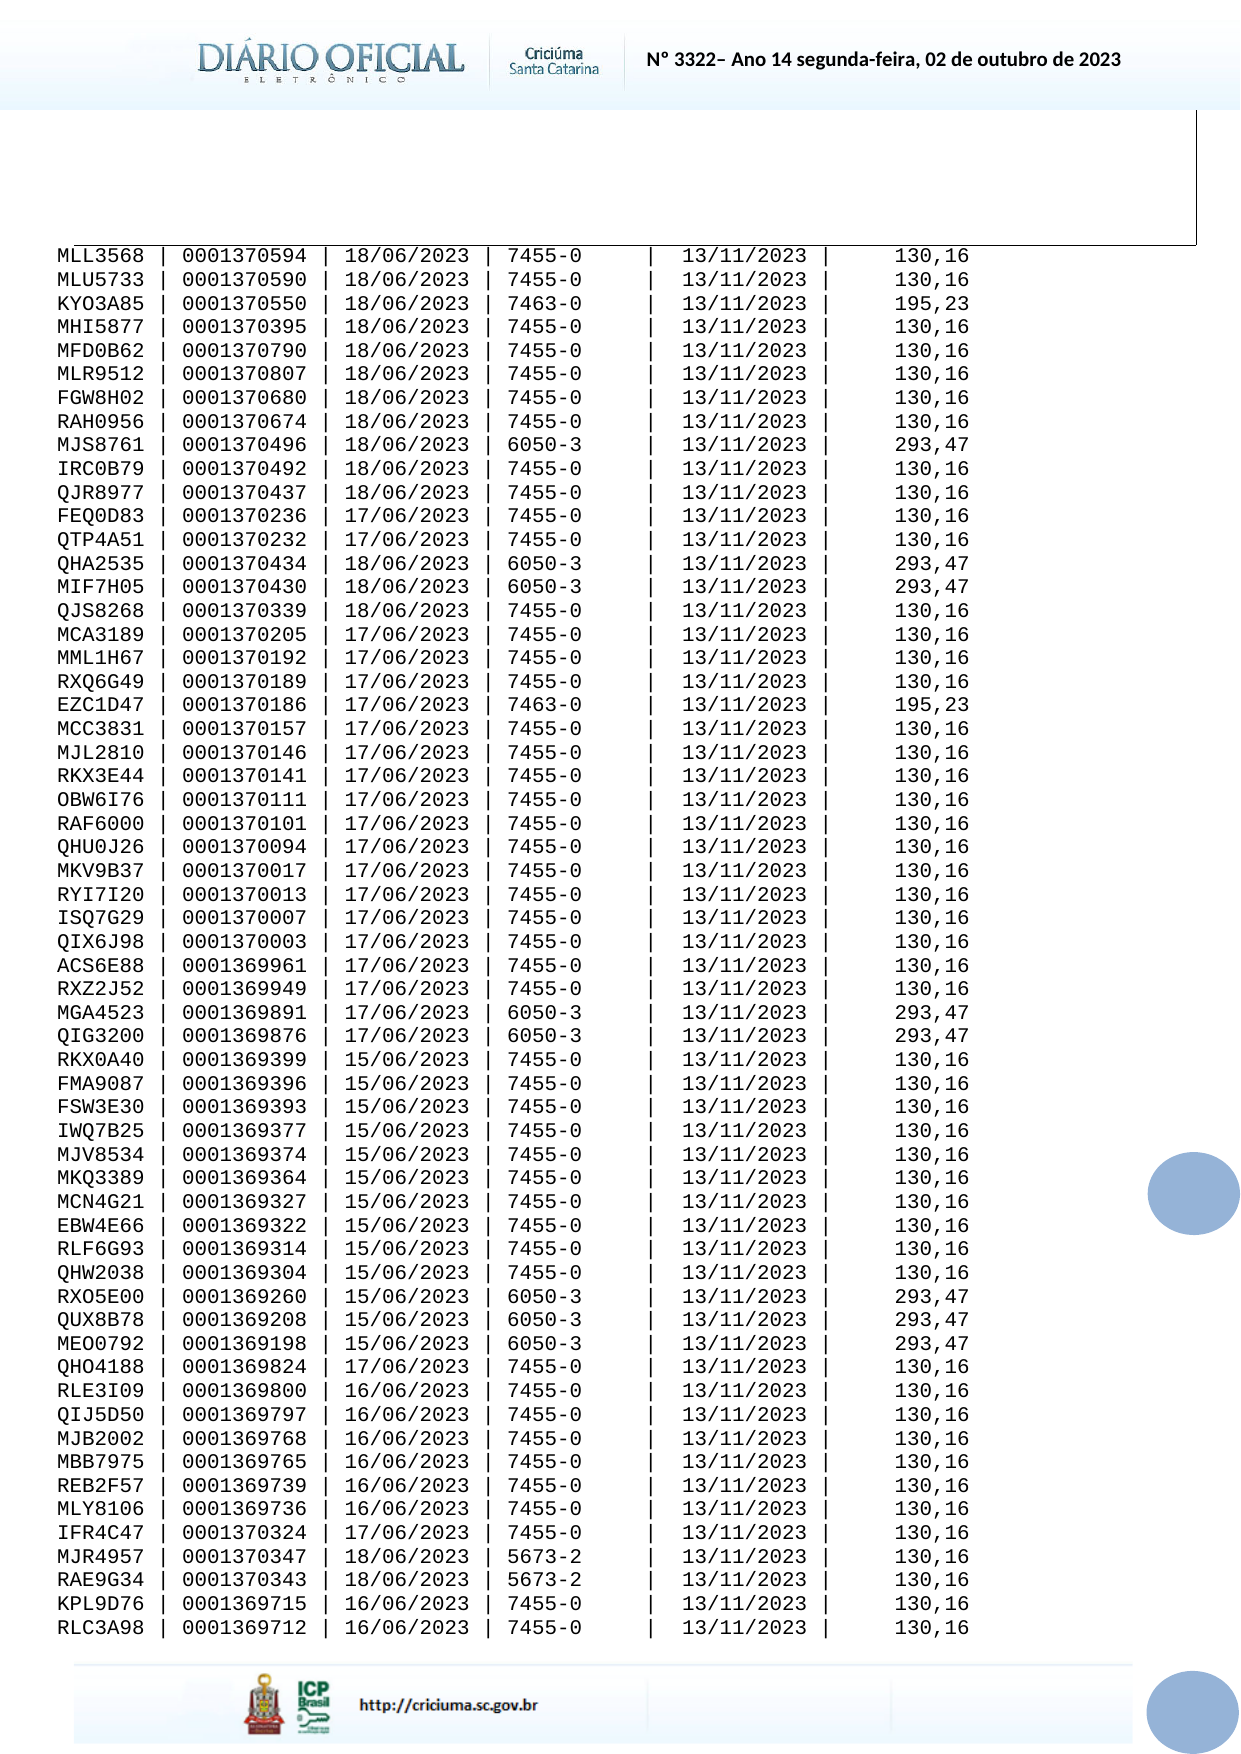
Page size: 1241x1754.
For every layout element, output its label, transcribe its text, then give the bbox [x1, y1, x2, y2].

text RXZ2J52 | 0001369949 | 17/06/2023 | 7455-0 | 13/11/2023 | 130,16 [44, 978, 1196, 1002]
text MLR9512 | 0001370807 | 18/06/2023 | 7455-0 | 13/11/2023 | 130,16 [44, 363, 1196, 387]
text MBB7975 | 0001369765 | 16/06/2023 | 7455-0 | 13/11/2023 | 130,16 [44, 1451, 1196, 1475]
text IWQ7B25 | 0001369377 | 15/06/2023 | 7455-0 | 13/11/2023 | 130,16 [44, 1120, 1196, 1144]
text ISQ7G29 | 0001370007 | 17/06/2023 | 7455-0 | 13/11/2023 | 130,16 [44, 907, 1196, 931]
text RAH0956 | 0001370674 | 18/06/2023 | 7455-0 | 13/11/2023 | 130,16 [44, 411, 1196, 434]
text RKX0A40 | 0001369399 | 15/06/2023 | 7455-0 | 13/11/2023 | 130,16 [44, 1049, 1196, 1073]
text QTP4A51 | 0001370232 | 17/06/2023 | 7455-0 | 13/11/2023 | 130,16 [44, 529, 1196, 553]
text MLY8106 | 0001369736 | 16/06/2023 | 7455-0 | 13/11/2023 | 130,16 [44, 1498, 1196, 1522]
text QHW2038 | 0001369304 | 15/06/2023 | 7455-0 | 13/11/2023 | 130,16 [44, 1262, 1196, 1286]
text MJL2810 | 0001370146 | 17/06/2023 | 7455-0 | 13/11/2023 | 130,16 [44, 742, 1196, 765]
text MCC3831 | 0001370157 | 17/06/2023 | 7455-0 | 13/11/2023 | 130,16 [44, 718, 1196, 742]
text FSW3E30 | 0001369393 | 15/06/2023 | 7455-0 | 13/11/2023 | 130,16 [44, 1096, 1196, 1120]
text MGA4523 | 0001369891 | 17/06/2023 | 6050-3 | 13/11/2023 | 293,47 [44, 1002, 1196, 1026]
text RLE3I09 | 0001369800 | 16/06/2023 | 7455-0 | 13/11/2023 | 130,16 [44, 1380, 1196, 1404]
text QJS8268 | 0001370339 | 18/06/2023 | 7455-0 | 13/11/2023 | 130,16 [44, 600, 1196, 623]
text QHO4188 | 0001369824 | 17/06/2023 | 7455-0 | 13/11/2023 | 130,16 [44, 1357, 1196, 1380]
text QHU0J26 | 0001370094 | 17/06/2023 | 7455-0 | 13/11/2023 | 130,16 [44, 836, 1196, 860]
text OBW6I76 | 0001370111 | 17/06/2023 | 7455-0 | 13/11/2023 | 130,16 [44, 789, 1196, 813]
text KYO3A85 | 0001370550 | 18/06/2023 | 7463-0 | 13/11/2023 | 195,23 [44, 292, 1196, 316]
text RLF6G93 | 0001369314 | 15/06/2023 | 7455-0 | 13/11/2023 | 130,16 [44, 1238, 1196, 1262]
text MIF7H05 | 0001370430 | 18/06/2023 | 6050-3 | 13/11/2023 | 293,47 [44, 576, 1196, 600]
text MHI5877 | 0001370395 | 18/06/2023 | 7455-0 | 13/11/2023 | 130,16 [44, 316, 1196, 340]
text MJR4957 | 0001370347 | 18/06/2023 | 5673-2 | 13/11/2023 | 130,16 [44, 1546, 1196, 1569]
text FGW8H02 | 0001370680 | 18/06/2023 | 7455-0 | 13/11/2023 | 130,16 [44, 387, 1196, 411]
text MEO0792 | 0001369198 | 15/06/2023 | 6050-3 | 13/11/2023 | 293,47 [44, 1333, 1196, 1357]
text RKX3E44 | 0001370141 | 17/06/2023 | 7455-0 | 13/11/2023 | 130,16 [44, 765, 1196, 789]
text MJV8534 | 0001369374 | 15/06/2023 | 7455-0 | 13/11/2023 | 130,16 [44, 1144, 1196, 1167]
text RXO5E00 | 0001369260 | 15/06/2023 | 6050-3 | 13/11/2023 | 293,47 [44, 1286, 1196, 1309]
text QIG3200 | 0001369876 | 17/06/2023 | 6050-3 | 13/11/2023 | 293,47 [44, 1026, 1196, 1049]
text MML1H67 | 0001370192 | 17/06/2023 | 7455-0 | 13/11/2023 | 130,16 [44, 647, 1196, 671]
text REB2F57 | 0001369739 | 16/06/2023 | 7455-0 | 13/11/2023 | 130,16 [44, 1475, 1196, 1498]
text EBW4E66 | 0001369322 | 15/06/2023 | 7455-0 | 13/11/2023 | 130,16 [44, 1215, 1196, 1238]
text RAE9G34 | 0001370343 | 18/06/2023 | 5673-2 | 13/11/2023 | 130,16 [44, 1569, 1196, 1593]
text QIJ5D50 | 0001369797 | 16/06/2023 | 7455-0 | 13/11/2023 | 130,16 [44, 1404, 1196, 1427]
text QHA2535 | 0001370434 | 18/06/2023 | 6050-3 | 13/11/2023 | 293,47 [44, 553, 1196, 576]
text ACS6E88 | 0001369961 | 17/06/2023 | 7455-0 | 13/11/2023 | 130,16 [44, 954, 1196, 978]
text RAF6000 | 0001370101 | 17/06/2023 | 7455-0 | 13/11/2023 | 130,16 [44, 813, 1196, 836]
text RXQ6G49 | 0001370189 | 17/06/2023 | 7455-0 | 13/11/2023 | 130,16 [44, 671, 1196, 694]
text IRC0B79 | 0001370492 | 18/06/2023 | 7455-0 | 13/11/2023 | 130,16 [44, 458, 1196, 482]
text MKQ3389 | 0001369364 | 15/06/2023 | 7455-0 | 13/11/2023 | 130,16 [44, 1167, 1157, 1191]
text RYI7I20 | 0001370013 | 17/06/2023 | 7455-0 | 13/11/2023 | 130,16 [44, 884, 1196, 907]
text MLU5733 | 0001370590 | 18/06/2023 | 7455-0 | 13/11/2023 | 130,16 [44, 269, 1196, 292]
text IFR4C47 | 0001370324 | 17/06/2023 | 7455-0 | 13/11/2023 | 130,16 [44, 1522, 1196, 1546]
text FEQ0D83 | 0001370236 | 17/06/2023 | 7455-0 | 13/11/2023 | 130,16 [44, 505, 1196, 529]
text MCA3189 | 0001370205 | 17/06/2023 | 7455-0 | 13/11/2023 | 130,16 [44, 623, 1196, 647]
text FMA9087 | 0001369396 | 15/06/2023 | 7455-0 | 13/11/2023 | 130,16 [44, 1073, 1196, 1096]
text MLL3568 | 0001370594 | 18/06/2023 | 7455-0 | 13/11/2023 | 130,16 [44, 245, 1196, 269]
text MJS8761 | 0001370496 | 18/06/2023 | 6050-3 | 13/11/2023 | 293,47 [44, 434, 1196, 458]
text MJB2002 | 0001369768 | 16/06/2023 | 7455-0 | 13/11/2023 | 130,16 [44, 1427, 1196, 1451]
text MFD0B62 | 0001370790 | 18/06/2023 | 7455-0 | 13/11/2023 | 130,16 [44, 340, 1196, 363]
text EZC1D47 | 0001370186 | 17/06/2023 | 7463-0 | 13/11/2023 | 195,23 [44, 694, 1196, 718]
text QUX8B78 | 0001369208 | 15/06/2023 | 6050-3 | 13/11/2023 | 293,47 [44, 1309, 1196, 1333]
text QIX6J98 | 0001370003 | 17/06/2023 | 7455-0 | 13/11/2023 | 130,16 [44, 931, 1196, 954]
text QJR8977 | 0001370437 | 18/06/2023 | 7455-0 | 13/11/2023 | 130,16 [44, 482, 1196, 505]
text MCN4G21 | 0001369327 | 15/06/2023 | 7455-0 | 13/11/2023 | 130,16 [44, 1191, 1153, 1215]
text RLC3A98 | 0001369712 | 16/06/2023 | 7455-0 | 13/11/2023 | 130,16 [44, 1617, 1196, 1640]
text MKV9B37 | 0001370017 | 17/06/2023 | 7455-0 | 13/11/2023 | 130,16 [44, 860, 1196, 884]
text KPL9D76 | 0001369715 | 16/06/2023 | 7455-0 | 13/11/2023 | 130,16 [44, 1593, 1196, 1617]
